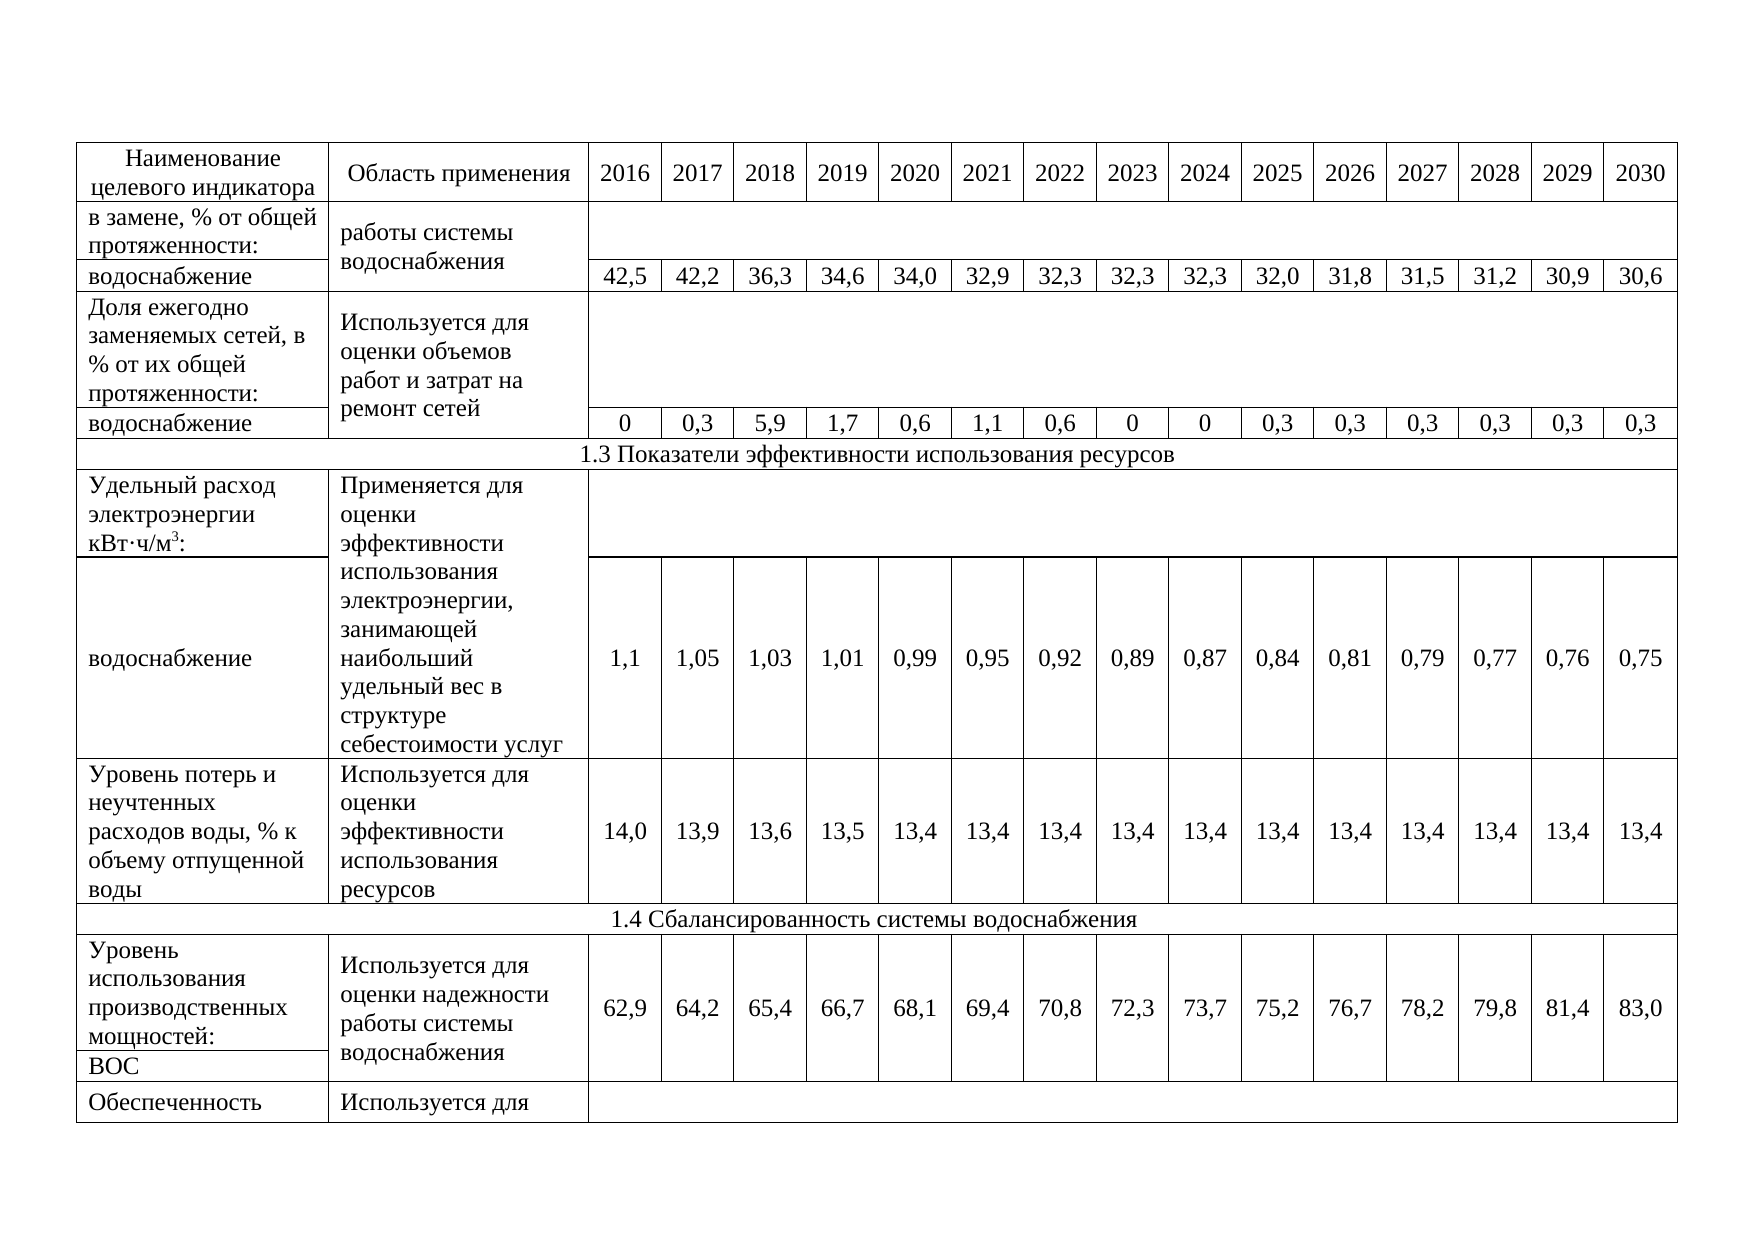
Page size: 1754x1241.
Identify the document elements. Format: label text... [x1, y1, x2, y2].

table_cell 13,9 [662, 759, 733, 902]
table_cell 76,7 [1314, 935, 1386, 1081]
table_header 2024 [1169, 143, 1241, 201]
table_cell 0 [1169, 408, 1241, 438]
table_cell 72,3 [1097, 935, 1168, 1081]
table_cell [589, 292, 1677, 407]
table_cell 34,0 [879, 260, 951, 291]
table_cell 13,4 [1242, 759, 1313, 902]
table_cell 13,6 [734, 759, 806, 902]
table_cell 0,87 [1169, 558, 1241, 758]
table_cell водоснабжение [77, 408, 328, 438]
table_header 2018 [734, 143, 806, 201]
table_cell Используется для [329, 1082, 588, 1122]
table_header Область применения [329, 143, 588, 201]
table_cell 0,6 [879, 408, 951, 438]
table_cell 0,92 [1024, 558, 1096, 758]
table_cell 1,05 [662, 558, 733, 758]
table_cell водоснабжение [77, 558, 328, 758]
table_cell 0 [1097, 408, 1168, 438]
table_cell 0,81 [1314, 558, 1386, 758]
table_header 2030 [1604, 143, 1677, 201]
table_cell Уровень использования производственных мощностей: [77, 935, 328, 1050]
table_cell 31,2 [1459, 260, 1531, 291]
table_cell 0,3 [1604, 408, 1677, 438]
table_cell 32,0 [1242, 260, 1313, 291]
table_header 2026 [1314, 143, 1386, 201]
table_cell 42,5 [589, 260, 661, 291]
table_cell 0,3 [1459, 408, 1531, 438]
table_header 2028 [1459, 143, 1531, 201]
table_cell 13,4 [879, 759, 951, 902]
table_cell Применяется для оценки эффективности использования электроэнергии, занимающей наибольший удельный вес в структуре себестоимости услуг [329, 470, 588, 758]
table_cell 13,4 [1532, 759, 1603, 902]
table_cell 0,76 [1532, 558, 1603, 758]
table_cell 0,75 [1604, 558, 1677, 758]
table_cell 1,1 [589, 558, 661, 758]
table_cell 13,4 [1459, 759, 1531, 902]
table_cell 79,8 [1459, 935, 1531, 1081]
table_cell водоснабжение [77, 260, 328, 291]
table_cell ВОС [77, 1051, 328, 1081]
table_cell 78,2 [1387, 935, 1458, 1081]
table_cell 13,4 [1387, 759, 1458, 902]
table_cell 73,7 [1169, 935, 1241, 1081]
table_header 2023 [1097, 143, 1168, 201]
table_header 2019 [807, 143, 878, 201]
table_cell 42,2 [662, 260, 733, 291]
table_cell 32,3 [1169, 260, 1241, 291]
table_cell Обеспеченность [77, 1082, 328, 1122]
table_cell 68,1 [879, 935, 951, 1081]
table_header 2020 [879, 143, 951, 201]
table_cell 0,3 [1532, 408, 1603, 438]
table_cell 66,7 [807, 935, 878, 1081]
table_cell 30,9 [1532, 260, 1603, 291]
table_header 2029 [1532, 143, 1603, 201]
table_cell Удельный расход электроэнергии кВт·ч/м3: [77, 470, 328, 556]
table_cell 64,2 [662, 935, 733, 1081]
table_cell Доля ежегодно заменяемых сетей, в % от их общей протяженности: [77, 292, 328, 407]
table_cell 1,1 [952, 408, 1023, 438]
table_cell [589, 1082, 1677, 1122]
table_cell 75,2 [1242, 935, 1313, 1081]
table_cell 13,4 [1024, 759, 1096, 902]
table_cell Используется для оценки надежности работы системы водоснабжения [329, 935, 588, 1081]
table_cell Уровень потерь и неучтенных расходов воды, % к объему отпущенной воды [77, 759, 328, 902]
table_cell 65,4 [734, 935, 806, 1081]
table_header 2022 [1024, 143, 1096, 201]
table_cell 69,4 [952, 935, 1023, 1081]
table_header Наименование целевого индикатора [77, 143, 328, 201]
table_cell в замене, % от общей протяженности: [77, 202, 328, 259]
table_cell 1,7 [807, 408, 878, 438]
table_cell 13,4 [1314, 759, 1386, 902]
table_cell 62,9 [589, 935, 661, 1081]
table_cell работы системы водоснабжения [329, 202, 588, 291]
table_header 2017 [662, 143, 733, 201]
table_cell 32,3 [1097, 260, 1168, 291]
table_cell 1,03 [734, 558, 806, 758]
table_cell [589, 470, 1677, 556]
table_cell 0,3 [662, 408, 733, 438]
table_cell 0,77 [1459, 558, 1531, 758]
table_cell 0,84 [1242, 558, 1313, 758]
table_cell 32,3 [1024, 260, 1096, 291]
table_cell Используется для оценки эффективности использования ресурсов [329, 759, 588, 902]
table_cell 0,3 [1387, 408, 1458, 438]
table_cell 13,4 [1097, 759, 1168, 902]
table_cell 0,89 [1097, 558, 1168, 758]
table_cell 83,0 [1604, 935, 1677, 1081]
table_cell 1,01 [807, 558, 878, 758]
table_cell 13,4 [1169, 759, 1241, 902]
table_cell 14,0 [589, 759, 661, 902]
table_header 2025 [1242, 143, 1313, 201]
table_cell 0,3 [1242, 408, 1313, 438]
table_cell 1.3 Показатели эффективности использования ресурсов [77, 439, 1677, 469]
table_cell 13,4 [1604, 759, 1677, 902]
table_cell 1.4 Сбалансированность системы водоснабжения [77, 904, 1677, 934]
table_cell 31,5 [1387, 260, 1458, 291]
table_cell 81,4 [1532, 935, 1603, 1081]
table_cell [589, 202, 1677, 259]
table_cell 0,95 [952, 558, 1023, 758]
table_header 2016 [589, 143, 661, 201]
table_header 2021 [952, 143, 1023, 201]
table_cell 32,9 [952, 260, 1023, 291]
table_cell 30,6 [1604, 260, 1677, 291]
table_cell 0 [589, 408, 661, 438]
table_cell Используется для оценки объемов работ и затрат на ремонт сетей [329, 292, 588, 438]
table_cell 0,79 [1387, 558, 1458, 758]
table_cell 0,99 [879, 558, 951, 758]
table_cell 13,5 [807, 759, 878, 902]
table_cell 0,6 [1024, 408, 1096, 438]
table_header 2027 [1387, 143, 1458, 201]
table_cell 5,9 [734, 408, 806, 438]
table_cell 36,3 [734, 260, 806, 291]
table_cell 0,3 [1314, 408, 1386, 438]
table_cell 31,8 [1314, 260, 1386, 291]
table_cell 70,8 [1024, 935, 1096, 1081]
table_cell 13,4 [952, 759, 1023, 902]
table_cell 34,6 [807, 260, 878, 291]
